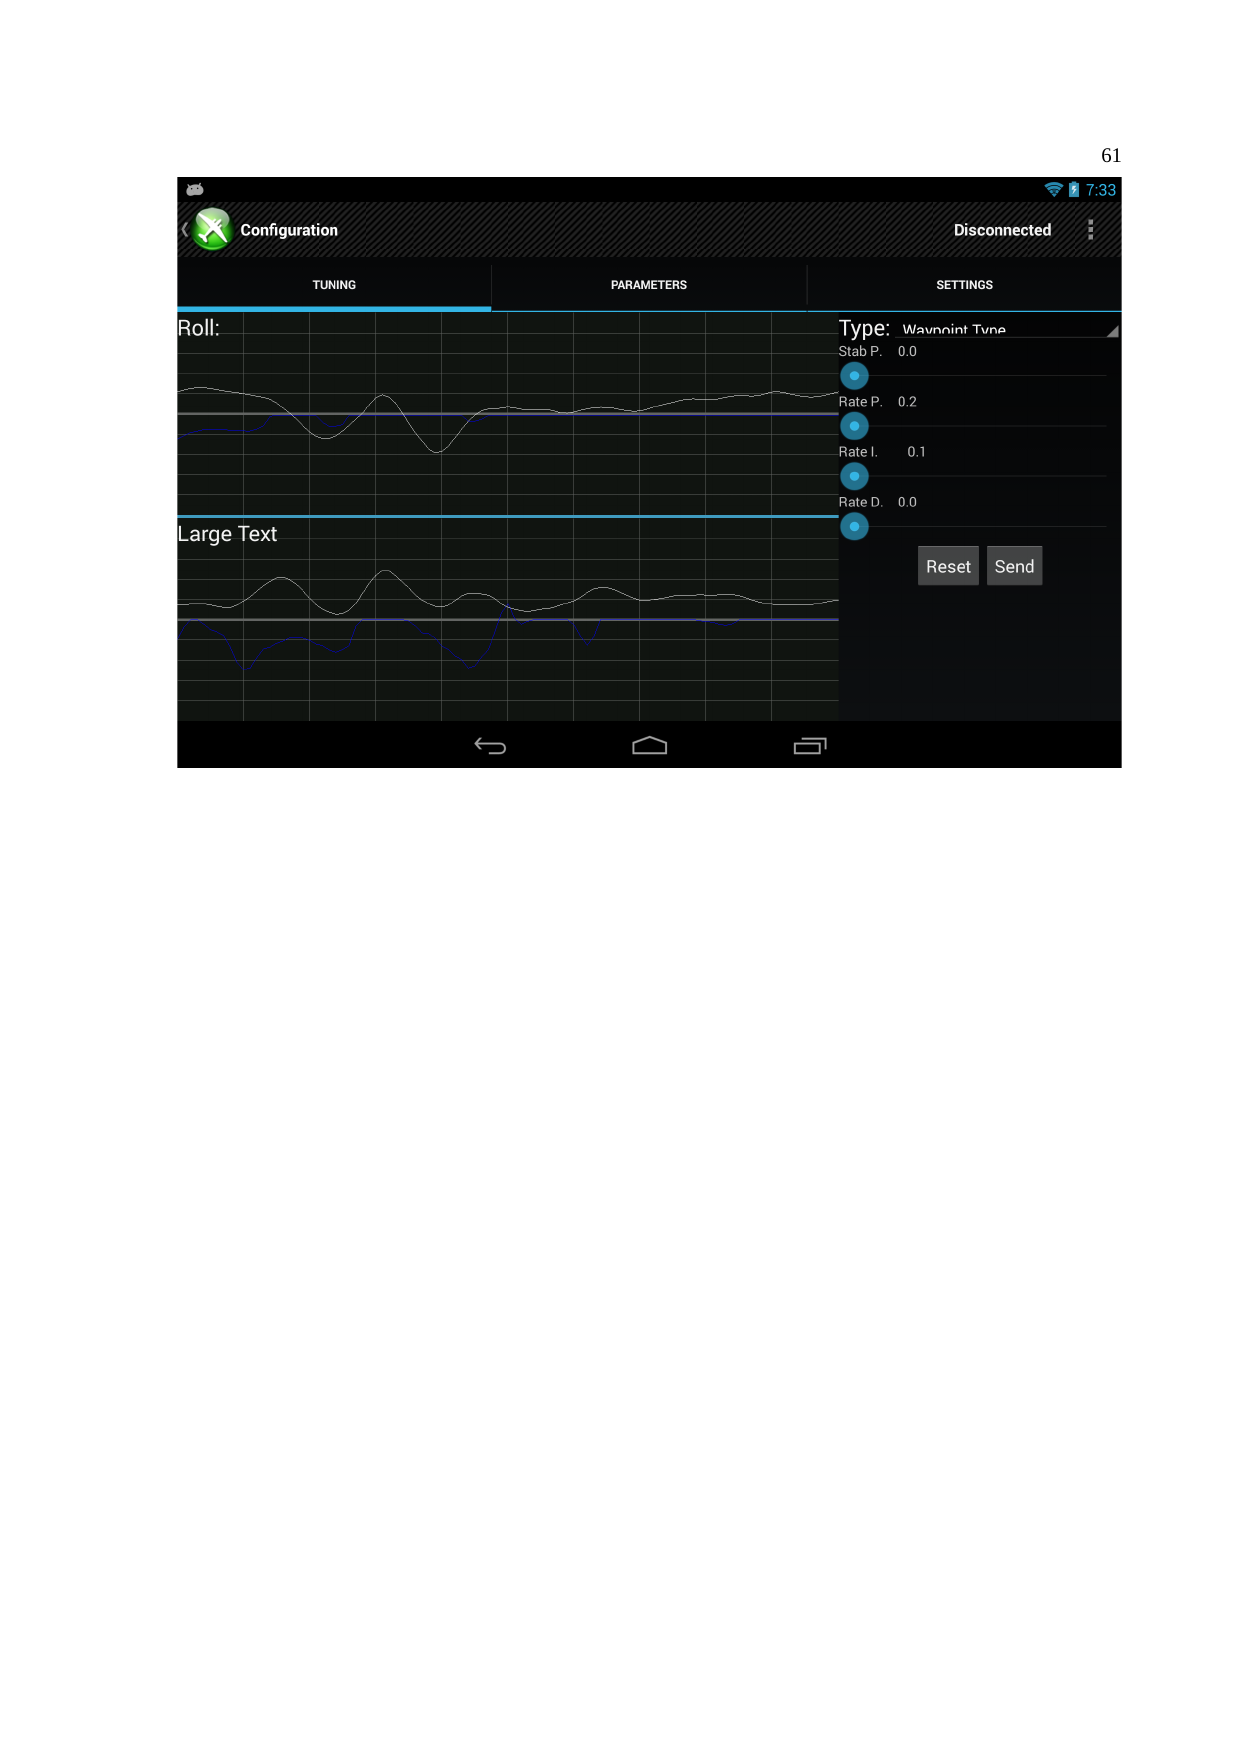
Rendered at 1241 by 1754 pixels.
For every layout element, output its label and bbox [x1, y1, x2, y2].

picture [177, 177, 1122, 768]
